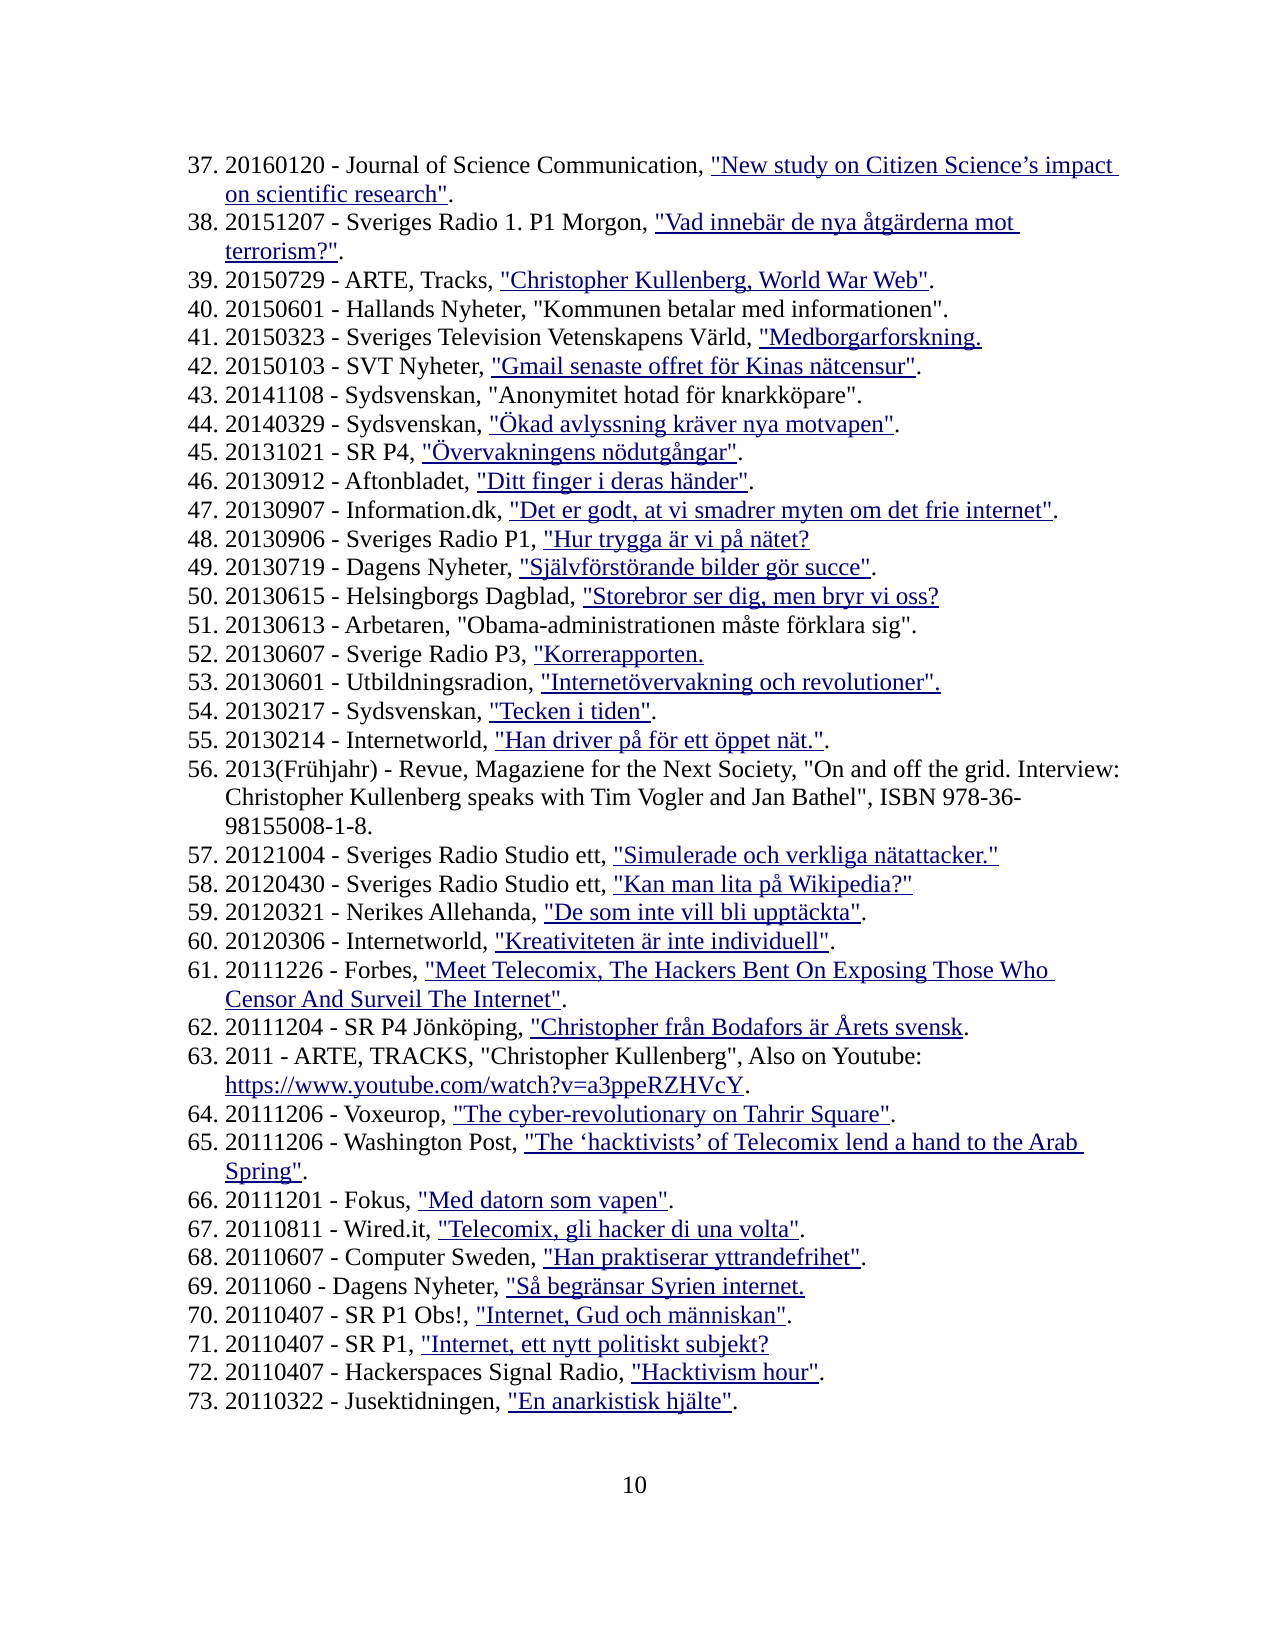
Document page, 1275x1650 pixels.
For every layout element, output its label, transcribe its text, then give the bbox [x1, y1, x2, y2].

list 2013(Frühjahr) - Revue, Magaziene for the Next Society, "On and off the grid. Interview: Christopher Kullenberg speaks with Tim Vogler and Jan Bathel", ISBN 978-36-98155008-1-8. [187, 754, 1125, 840]
list 20120430 - Sveriges Radio Studio ett, "Kan man lita på Wikipedia?" [187, 869, 1125, 897]
list 20130906 - Sveriges Radio P1, "Hur trygga är vi på nätet? [187, 524, 1125, 552]
list 20130217 - Sydsvenskan, "Tecken i tiden". [187, 696, 1125, 725]
list 20110407 - Hackerspaces Signal Radio, "Hacktivism hour". [187, 1357, 1125, 1386]
list 20120306 - Internetworld, "Kreativiteten är inte individuell". [187, 926, 1125, 955]
list 20111204 - SR P4 Jönköping, "Christopher från Bodafors är Årets svensk. [187, 1012, 1125, 1041]
list 20130613 - Arbetaren, "Obama-administrationen måste förklara sig". [187, 610, 1125, 639]
list 20120321 - Nerikes Allehanda, "De som inte vill bli upptäckta". [187, 897, 1125, 926]
list 2011 - ARTE, TRACKS, "Christopher Kullenberg", Also on Youtube: https://www.youtube.com/watch?v=a3ppeRZHVcY. [187, 1041, 1125, 1099]
list 20140329 - Sydsvenskan, "Ökad avlyssning kräver nya motvapen". [187, 409, 1125, 437]
list 20150729 - ARTE, Tracks, "Christopher Kullenberg, World War Web". [187, 265, 1125, 294]
list 20130214 - Internetworld, "Han driver på för ett öppet nät.". [187, 725, 1125, 754]
list 2011060 - Dagens Nyheter, "Så begränsar Syrien internet. [187, 1271, 1125, 1300]
list 20110322 - Jusektidningen, "En anarkistisk hjälte". [187, 1386, 1125, 1415]
list 20110407 - SR P1, "Internet, ett nytt politiskt subjekt? [187, 1329, 1125, 1357]
list 20111201 - Fokus, "Med datorn som vapen". [187, 1185, 1125, 1214]
list 20130719 - Dagens Nyheter, "Självförstörande bilder gör succe". [187, 552, 1125, 581]
list 20130912 - Aftonbladet, "Ditt finger i deras händer". [187, 466, 1125, 495]
list 20130615 - Helsingborgs Dagblad, "Storebror ser dig, men bryr vi oss? [187, 581, 1125, 610]
list 20150601 - Hallands Nyheter, "Kommunen betalar med informationen". [187, 294, 1125, 322]
list 20150323 - Sveriges Television Vetenskapens Värld, "Medborgarforskning. [187, 322, 1125, 351]
list 20150103 - SVT Nyheter, "Gmail senaste offret för Kinas nätcensur". [187, 351, 1125, 380]
list 20130601 - Utbildningsradion, "Internetövervakning och revolutioner". [187, 667, 1125, 696]
list 20131021 - SR P4, "Övervakningens nödutgångar". [187, 437, 1125, 466]
list 20121004 - Sveriges Radio Studio ett, "Simulerade och verkliga nätattacker." [187, 840, 1125, 869]
list 20111206 - Voxeurop, "The cyber-revolutionary on Tahrir Square". [187, 1099, 1125, 1127]
list 20130607 - Sverige Radio P3, "Korrerapporten. [187, 639, 1125, 667]
list 20110607 - Computer Sweden, "Han praktiserar yttrandefrihet". [187, 1242, 1125, 1271]
list 20111206 - Washington Post, "The ‘hacktivists’ of Telecomix lend a hand to the Arab Spring". [187, 1127, 1125, 1185]
list 20130907 - Information.dk, "Det er godt, at vi smadrer myten om det frie internet". [187, 495, 1125, 524]
list 20141108 - Sydsvenskan, "Anonymitet hotad för knarkköpare". [187, 380, 1125, 409]
list 20160120 - Journal of Science Communication, "New study on Citizen Science’s impact on scientific research". [187, 150, 1125, 207]
list 20151207 - Sveriges Radio 1. P1 Morgon, "Vad innebär de nya åtgärderna mot terrorism?". [187, 207, 1125, 265]
list 20111226 - Forbes, "Meet Telecomix, The Hackers Bent On Exposing Those Who Censor And Surveil The Internet". [187, 955, 1125, 1012]
list 20110407 - SR P1 Obs!, "Internet, Gud och människan". [187, 1300, 1125, 1329]
list 20110811 - Wired.it, "Telecomix, gli hacker di una volta". [187, 1214, 1125, 1242]
